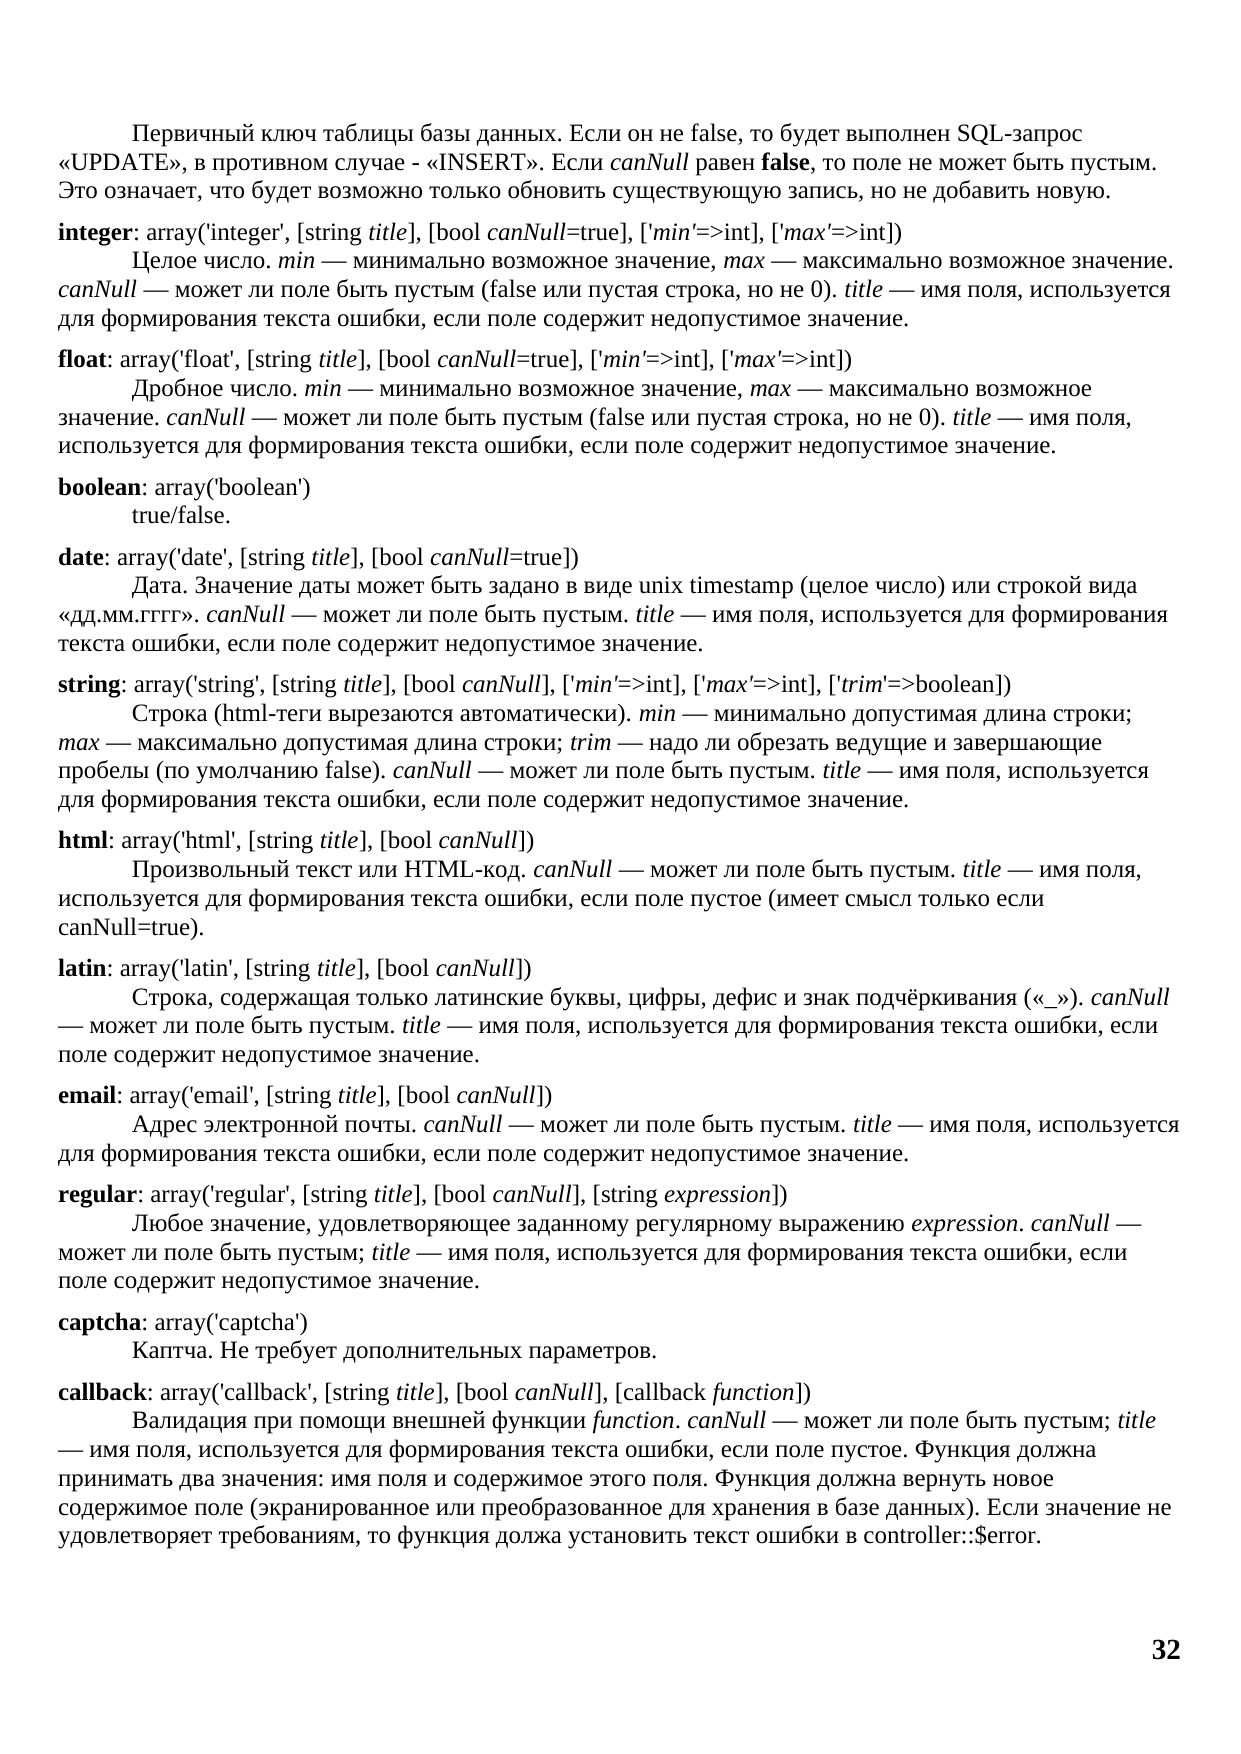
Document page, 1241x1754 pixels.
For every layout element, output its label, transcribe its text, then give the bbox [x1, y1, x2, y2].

text integer: array('integer', [string title], [bool canNull=true], ['min'=>int], ['max'=>int]) Целое число. min — минимально возможное значение, max — максимально возможное значение. canNull — может ли поле быть пустым (false или пустая строка, но не 0). title — имя поля, используется для формирования текста ошибки, если поле содержит недопустимое значение. [58, 217, 1181, 332]
text captcha: array('captcha') Каптча. Не требует дополнительных параметров. [58, 1307, 1181, 1364]
text boolean: array('boolean') true/false. [58, 472, 1181, 529]
text callback: array('callback', [string title], [bool canNull], [callback function]) Валидация при помощи внешней функции function. canNull — может ли поле быть пустым; title — имя поля, используется для формирования текста ошибки, если поле пустое. Функция должна принимать два значения: имя поля и содержимое этого поля. Функция должна вернуть новое содержимое поле (экранированное или преобразованное для хранения в базе данных). Если значение не удовлетворяет требованиям, то функция должа установить текст ошибки в controller::$error. [58, 1377, 1181, 1549]
text email: array('email', [string title], [bool canNull]) Адрес электронной почты. canNull — может ли поле быть пустым. title — имя поля, используется для формирования текста ошибки, если поле содержит недопустимое значение. [58, 1081, 1181, 1167]
text latin: array('latin', [string title], [bool canNull]) Строка, содержащая только латинские буквы, цифры, дефис и знак подчёркивания («_»). canNull — может ли поле быть пустым. title — имя поля, используется для формирования текста ошибки, если поле содержит недопустимое значение. [58, 953, 1181, 1068]
text html: array('html', [string title], [bool canNull]) Произвольный текст или HTML-код. canNull — может ли поле быть пустым. title — имя поля, используется для формирования текста ошибки, если поле пустое (имеет смысл только если canNull=true). [58, 826, 1181, 941]
text Первичный ключ таблицы базы данных. Если он не false, то будет выполнен SQL-запрос «UPDATE», в противном случае - «INSERT». Если canNull равен false, то поле не может быть пустым. Это означает, что будет возможно только обновить существующую запись, но не добавить новую. [58, 118, 1181, 204]
text string: array('string', [string title], [bool canNull], ['min'=>int], ['max'=>int], ['trim'=>boolean]) Строка (html-теги вырезаются автоматически). min — минимально допустимая длина строки; max — максимально допустимая длина строки; trim — надо ли обрезать ведущие и завершающие пробелы (по умолчанию false). canNull — может ли поле быть пустым. title — имя поля, используется для формирования текста ошибки, если поле содержит недопустимое значение. [58, 669, 1181, 813]
text date: array('date', [string title], [bool canNull=true]) Дата. Значение даты может быть задано в виде unix timestamp (целое число) или строкой вида «дд.мм.гггг». canNull — может ли поле быть пустым. title — имя поля, используется для формирования текста ошибки, если поле содержит недопустимое значение. [58, 542, 1181, 657]
text float: array('float', [string title], [bool canNull=true], ['min'=>int], ['max'=>int]) Дробное число. min — минимально возможное значение, max — максимально возможное значение. canNull — может ли поле быть пустым (false или пустая строка, но не 0). title — имя поля, используется для формирования текста ошибки, если поле содержит недопустимое значение. [58, 344, 1181, 459]
text regular: array('regular', [string title], [bool canNull], [string expression]) Любое значение, удовлетворяющее заданному регулярному выражению expression. canNull — может ли поле быть пустым; title — имя поля, используется для формирования текста ошибки, если поле содержит недопустимое значение. [58, 1179, 1181, 1294]
